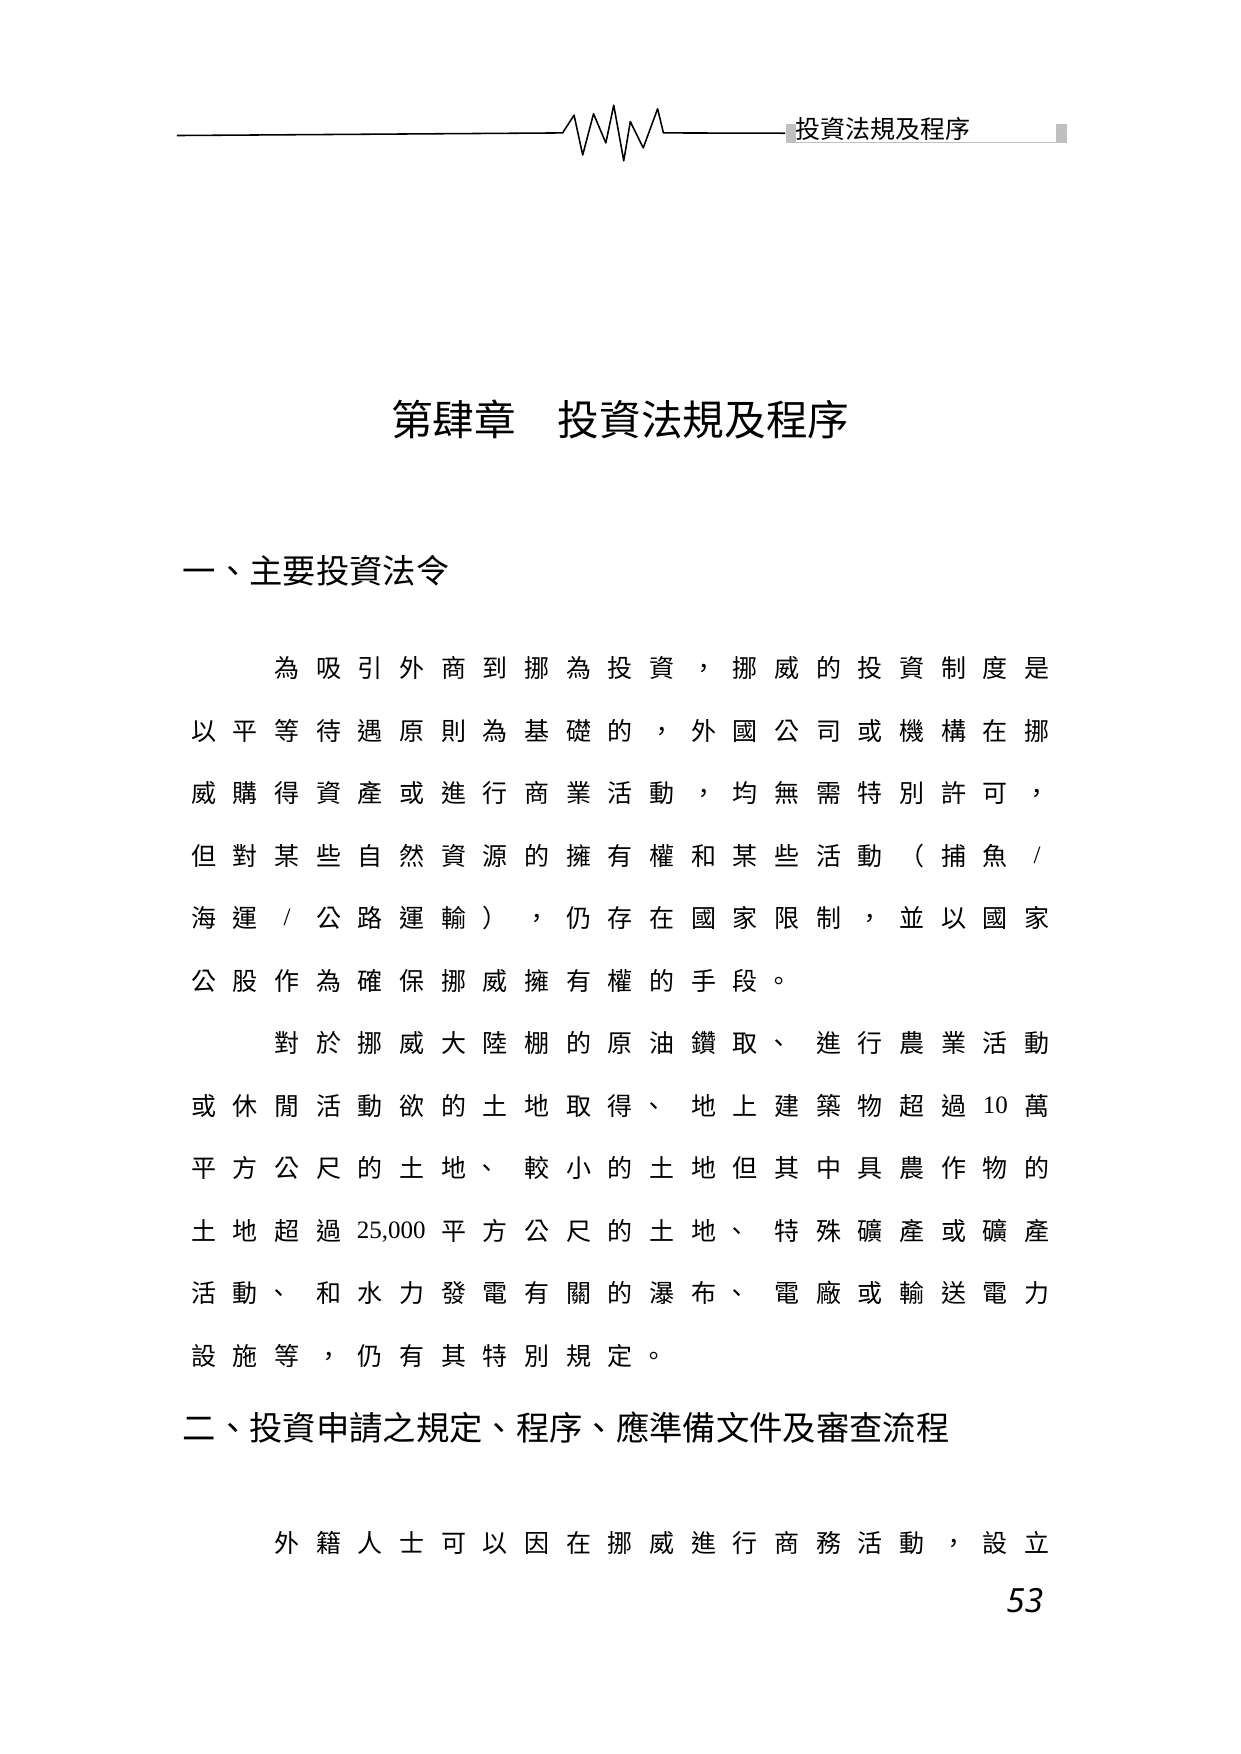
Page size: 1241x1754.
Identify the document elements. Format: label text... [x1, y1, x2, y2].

text 二、投資申請之規定、程序、應準備文件及審查流程 [183, 1402, 1058, 1450]
text 一、主要投資法令 [183, 545, 1058, 593]
text 對於挪威大陸棚的原油鑽取、進行農業活動或休閒活動欲的土地取得、地上建築物超過10萬平方公尺的土地、較小的土地但其中具農作物的土地超過25,000平方公尺的土地、特殊礦產或礦產活動、和水力發電有關的瀑布、電廠或輸送電力設施等，仍有其特別規定。 [183, 1000, 1058, 1375]
text 為吸引外商到挪為投資，挪威的投資制度是以平等待遇原則為基礎的，外國公司或機構在挪威購得資產或進行商業活動，均無需特別許可，但對某些自然資源的擁有權和某些活動（捕魚/海運/公路運輸），仍存在國家限制，並以國家公股作為確保挪威擁有權的手段。 [183, 625, 1058, 1000]
text 外籍人士可以因在挪威進行商務活動，設立 [183, 1500, 1058, 1563]
text 第肆章 投資法規及程序 [183, 375, 1058, 438]
